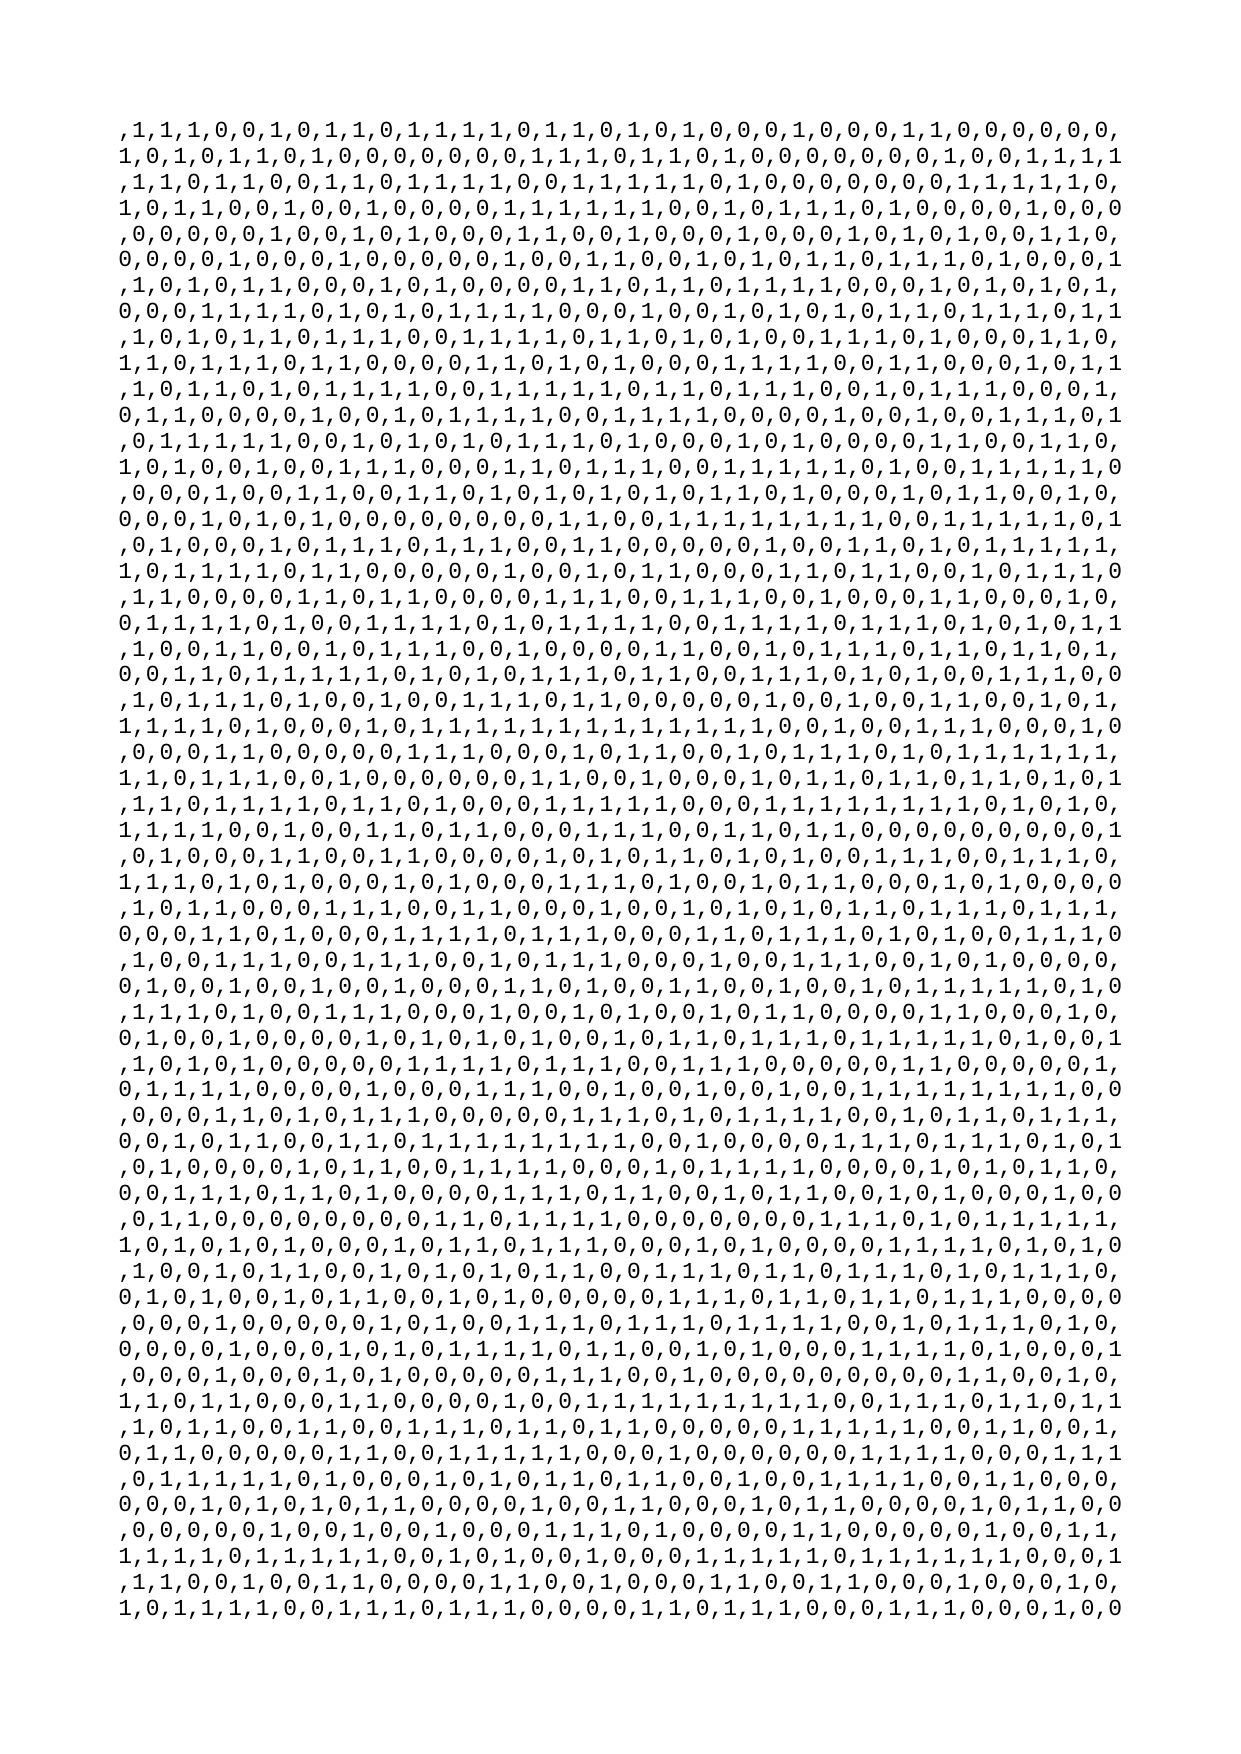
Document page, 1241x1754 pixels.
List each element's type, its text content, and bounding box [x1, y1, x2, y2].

text ,1,1,1,0,0,1,0,1,1,0,1,1,1,1,0,1,1,0,1,0,1,0,0,0,1,0,0,0,1,1,0,0,0,0,0,0,1,0,1,0,1,1,0,1,0,0,0,0,0,0,0,1,1,1,0,1,1,0,1,0,0,0,0,0,0,0,1,0,0,1,1,1,1,1,1,0,1,1,0,0,1,1,0,1,1,1,1,0,0,1,1,1,1,1,0,1,0,0,0,0,0,0,0,1,1,1,1,1,0,1,0,1,1,0,0,1,0,0,1,0,0,0,0,1,1,1,1,1,1,0,0,1,0,1,1,1,0,1,0,0,0,0,1,0,0,0,0,0,0,0,0,1,0,0,1,0,1,0,0,0,1,1,0,0,1,0,0,0,1,0,0,0,1,0,1,0,1,0,0,1,1,0,0,0,0,0,1,0,0,0,1,0,0,0,0,0,1,0,0,1,1,0,0,1,0,1,0,1,1,0,1,1,1,0,1,0,0,0,1,1,0,1,0,1,1,0,0,0,1,0,1,0,0,0,0,1,1,0,1,1,0,1,1,1,1,0,0,0,1,0,1,0,1,0,1,0,0,0,1,1,1,1,0,1,0,1,0,1,1,1,1,0,0,0,1,0,0,1,0,1,0,1,0,1,1,0,1,1,1,0,1,1,1,0,1,0,1,1,0,1,1,1,0,0,1,1,1,1,0,1,1,0,1,0,1,0,0,1,1,1,0,1,0,0,0,1,1,0,1,1,0,1,1,1,0,1,1,0,0,0,0,1,1,0,1,0,1,0,0,0,1,1,1,1,0,0,1,1,0,0,0,1,0,1,1,1,0,1,1,0,1,0,1,1,1,1,0,0,1,1,1,1,1,0,1,1,0,1,1,1,0,0,1,0,1,1,1,0,0,0,1,0,1,1,0,0,0,0,1,0,0,1,0,1,1,1,1,0,0,1,1,1,1,0,0,0,0,1,0,0,1,0,0,1,1,1,0,1,0,1,1,1,1,1,0,0,1,0,1,0,1,0,1,1,1,0,1,0,0,0,1,0,1,0,0,0,0,1,1,0,0,1,1,0,1,0,1,0,0,1,0,0,1,1,1,0,0,0,1,1,0,1,1,1,0,0,1,1,1,1,1,0,1,0,0,1,1,1,1,1,0,0,0,0,1,0,0,1,1,0,0,1,1,0,1,0,1,0,1,0,1,0,1,1,0,1,0,0,0,1,0,1,1,0,0,1,0,0,0,0,1,0,1,0,1,0,0,0,0,0,0,0,0,1,1,0,0,1,1,1,1,1,1,1,1,0,0,1,1,1,1,1,0,1,0,1,0,0,0,1,0,1,1,1,0,1,1,1,0,0,1,1,0,0,0,0,0,1,0,0,1,1,0,1,0,1,1,1,1,1,1,0,1,1,1,1,0,1,1,0,0,0,0,0,1,0,0,1,0,1,1,0,0,0,1,1,0,1,1,0,0,1,0,1,1,1,0,1,1,0,0,0,0,1,1,0,1,1,0,0,0,0,1,1,1,0,0,1,1,1,0,0,1,0,0,0,1,1,0,0,0,1,0,0,1,1,1,1,0,1,0,0,1,1,1,1,0,1,0,1,1,1,1,0,0,1,1,1,1,0,1,1,1,0,1,0,1,0,1,1,1,0,0,1,1,0,0,1,0,1,1,1,0,0,1,0,0,0,0,1,1,0,0,1,0,1,1,1,0,1,1,0,1,1,0,1,0,0,1,1,0,1,1,1,1,1,0,1,0,1,0,1,1,1,0,1,1,0,0,1,1,1,0,1,0,1,0,0,1,1,1,0,0,1,0,1,1,1,0,1,0,0,1,0,0,1,1,1,0,1,1,0,0,0,0,0,1,0,0,1,0,0,1,1,0,0,1,0,1,1,1,1,1,0,1,0,0,0,1,0,1,1,1,1,1,1,1,1,1,1,1,1,1,0,0,1,0,0,1,1,1,0,0,0,1,0,0,0,0,1,1,0,0,0,0,0,1,1,1,0,0,0,1,0,1,1,0,0,1,0,1,1,1,0,1,0,1,1,1,1,1,1,1,1,0,1,1,1,0,0,1,0,0,0,0,0,0,1,1,0,0,1,0,0,0,1,0,1,1,0,1,1,0,1,1,0,1,0,1,1,1,0,1,1,1,1,0,1,1,0,1,0,0,0,1,1,1,1,1,0,0,0,1,1,1,1,1,1,1,1,0,1,0,1,0,1,1,1,1,0,0,1,0,0,1,1,0,1,1,0,0,0,1,1,1,0,0,1,1,0,1,1,0,0,0,0,0,0,0,0,0,1,0,1,0,0,0,1,1,0,0,1,1,0,0,0,0,1,0,1,0,1,1,0,1,0,1,0,0,1,1,1,0,0,1,1,1,0,1,1,1,0,1,0,1,0,0,0,1,0,1,0,0,0,1,1,1,0,1,0,0,1,0,1,1,0,0,0,1,0,1,0,0,0,0,1,0,1,1,0,0,0,1,1,1,0,0,1,1,0,0,0,1,0,0,1,0,1,0,1,0,1,1,0,1,1,1,0,1,1,1,0,0,0,1,1,0,1,0,0,0,1,1,1,1,0,1,1,1,0,0,0,1,1,0,1,1,1,0,1,0,1,0,0,1,1,1,0,1,0,0,1,1,1,0,0,1,1,1,0,0,1,0,1,1,1,0,0,0,1,0,0,1,1,1,0,0,1,0,1,0,0,0,0,0,1,0,0,1,0,0,1,0,0,1,0,0,0,1,1,0,1,0,0,1,1,0,0,1,0,0,1,0,1,1,1,1,1,0,1,0,1,1,1,0,1,0,0,1,1,1,0,0,0,1,0,0,1,0,1,0,0,1,0,1,1,0,0,0,0,1,1,0,0,0,1,0,0,1,0,0,1,0,0,0,0,1,0,1,0,1,0,1,0,0,1,0,1,1,0,1,1,1,0,1,1,1,1,1,0,1,0,0,1,1,0,1,0,1,0,0,0,0,0,1,1,1,1,0,1,1,1,0,0,1,1,1,0,0,0,0,0,1,1,0,0,0,0,0,1,0,1,1,1,1,0,0,0,0,1,0,0,0,1,1,1,0,0,1,0,0,1,0,0,1,0,0,1,1,1,1,1,1,1,1,0,0,0,0,0,1,1,0,1,0,1,1,1,0,0,0,0,0,1,1,1,0,1,0,1,1,1,1,0,0,1,0,1,1,0,1,1,1,0,0,1,0,1,1,0,0,1,1,0,1,1,1,1,1,1,1,1,0,0,1,0,0,0,0,1,1,1,0,1,1,1,0,1,0,1,0,1,0,0,0,0,1,0,1,1,0,0,1,1,1,1,0,0,0,1,0,1,1,1,1,0,0,0,0,1,0,1,0,1,1,0,0,0,1,1,1,0,1,1,0,1,0,0,0,0,1,1,1,0,1,1,0,0,1,0,1,1,0,0,1,0,1,0,0,0,1,0,0,0,1,1,0,0,0,0,0,0,0,0,1,1,0,1,1,1,1,0,0,0,0,0,0,0,1,1,1,0,1,0,1,1,1,1,1,1,0,1,0,1,0,1,0,0,0,1,0,1,1,0,1,1,1,0,0,0,1,0,1,0,0,0,0,1,1,1,1,0,1,0,1,0,1,0,0,1,0,1,1,0,0,1,0,1,0,1,0,1,1,0,0,1,1,1,0,1,1,0,1,1,1,0,1,0,1,1,1,0,0,1,0,1,0,0,1,0,1,1,0,0,1,0,1,0,0,0,0,0,1,1,1,0,1,1,0,1,1,0,1,1,1,0,0,0,0,0,0,0,1,0,0,0,0,0,1,0,1,0,0,1,1,1,0,1,1,1,0,1,1,1,1,0,0,1,0,1,1,1,0,1,0,0,0,0,0,1,0,0,0,1,0,1,0,1,1,1,1,0,1,1,0,0,1,0,1,0,0,0,1,1,1,1,0,1,0,0,0,1,0,0,0,1,0,0,0,1,0,1,0,0,0,0,0,1,1,1,0,0,1,0,0,0,0,0,0,0,0,0,1,1,0,0,1,0,1,1,0,1,1,0,0,0,1,1,0,0,0,0,1,0,0,1,1,1,1,1,1,1,1,1,0,0,1,1,1,0,1,1,0,1,1,1,0,1,1,0,0,1,1,0,0,1,1,1,0,1,1,0,1,1,0,0,0,0,0,1,1,1,1,1,0,0,1,1,0,0,1,0,1,1,0,0,0,0,0,1,1,0,0,1,1,1,1,1,0,0,0,1,0,0,0,0,0,0,1,1,1,1,0,0,0,1,1,1,0,1,1,1,1,1,0,1,0,0,0,1,0,1,0,1,1,0,1,1,0,0,1,0,0,1,1,1,1,0,0,1,1,0,0,0,0,0,0,1,0,1,0,1,0,1,1,0,0,0,0,1,0,0,1,1,0,0,0,1,0,1,1,0,0,0,0,1,0,1,1,0,0,0,0,0,0,0,1,0,0,1,0,0,1,0,0,0,1,1,1,0,1,0,0,0,0,1,1,0,0,0,0,0,1,0,0,1,1,1,1,1,1,0,1,1,1,1,1,0,0,1,0,1,0,0,1,0,0,0,1,1,1,1,1,0,1,1,1,1,1,1,0,0,0,1,1,1,0,0,1,0,0,1,1,0,0,0,0,1,1,0,0,1,0,0,0,1,1,0,0,1,1,0,0,0,1,0,0,0,1,0,1,0,1,1,1,1,0,0,1,1,1,0,1,1,1,0,0,0,0,1,1,0,1,1,1,0,0,0,1,1,1,0,0,0,1,0,0 [118, 118, 1122, 1622]
